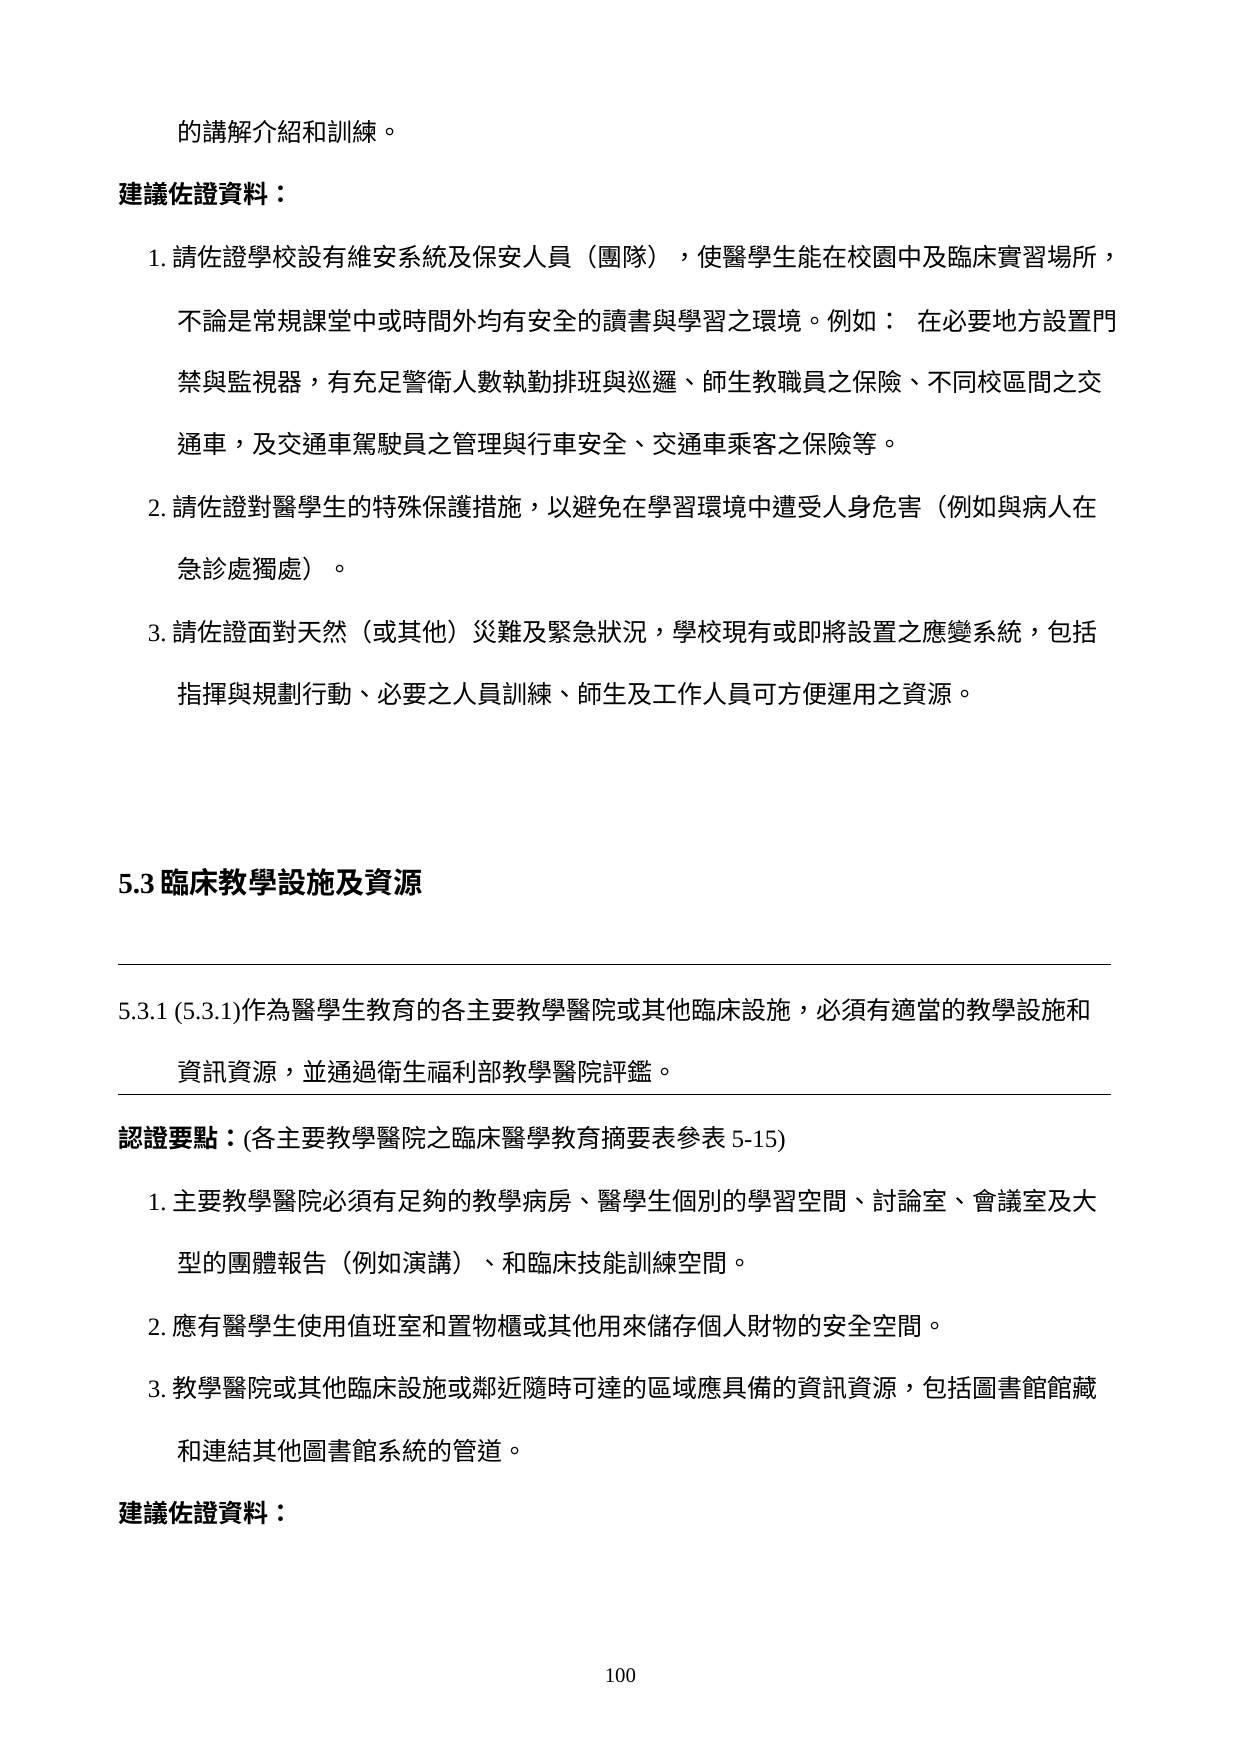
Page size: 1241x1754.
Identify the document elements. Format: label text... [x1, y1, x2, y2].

text 認證要點：(各主要教學醫院之臨床醫學教育摘要表參表5-15) [118, 1095, 1122, 1157]
list 教學醫院或其他臨床設施或鄰近隨時可達的區域應具備的資訊資源，包括圖書館館藏和連結其他圖書館系統的管道。 [148, 1345, 1122, 1470]
list 主要教學醫院必須有足夠的教學病房、醫學生個別的學習空間、討論室、會議室及大型的團體報告（例如演講）、和臨床技能訓練空間。 [148, 1157, 1122, 1282]
list 請佐證面對天然（或其他）災難及緊急狀況，學校現有或即將設置之應變系統，包括指揮與規劃行動、必要之人員訓練、師生及工作人員可方便運用之資源。 [148, 589, 1117, 714]
list 請佐證學校設有維安系統及保安人員（團隊），使醫學生能在校園中及臨床實習場所，不論是常規課堂中或時間外均有安全的讀書與學習之環境。例如： 在必要地方設置門禁與監視器，有充足警衛人數執勤排班與巡邏、師生教職員之保險、不同校區間之交通車，及交通車駕駛員之管理與行車安全、交通車乘客之保險等。 [148, 214, 1122, 464]
text 5.3.1 (5.3.1)作為醫學生教育的各主要教學醫院或其他臨床設施，必須有適當的教學設施和資訊資源，並通過衛生福利部教學醫院評鑑。 [118, 965, 1111, 1094]
text 建議佐證資料： [118, 151, 1122, 214]
list 應有醫學生使用值班室和置物櫃或其他用來儲存個人財物的安全空間。 [148, 1282, 1122, 1345]
list 的講解介紹和訓練。 [143, 89, 1122, 151]
text 建議佐證資料： [118, 1470, 1122, 1532]
list 請佐證對醫學生的特殊保護措施，以避免在學習環境中遭受人身危害（例如與病人在急診處獨處）。 [148, 464, 1122, 589]
subtitle 5.3臨床教學設施及資源 [118, 839, 1122, 901]
